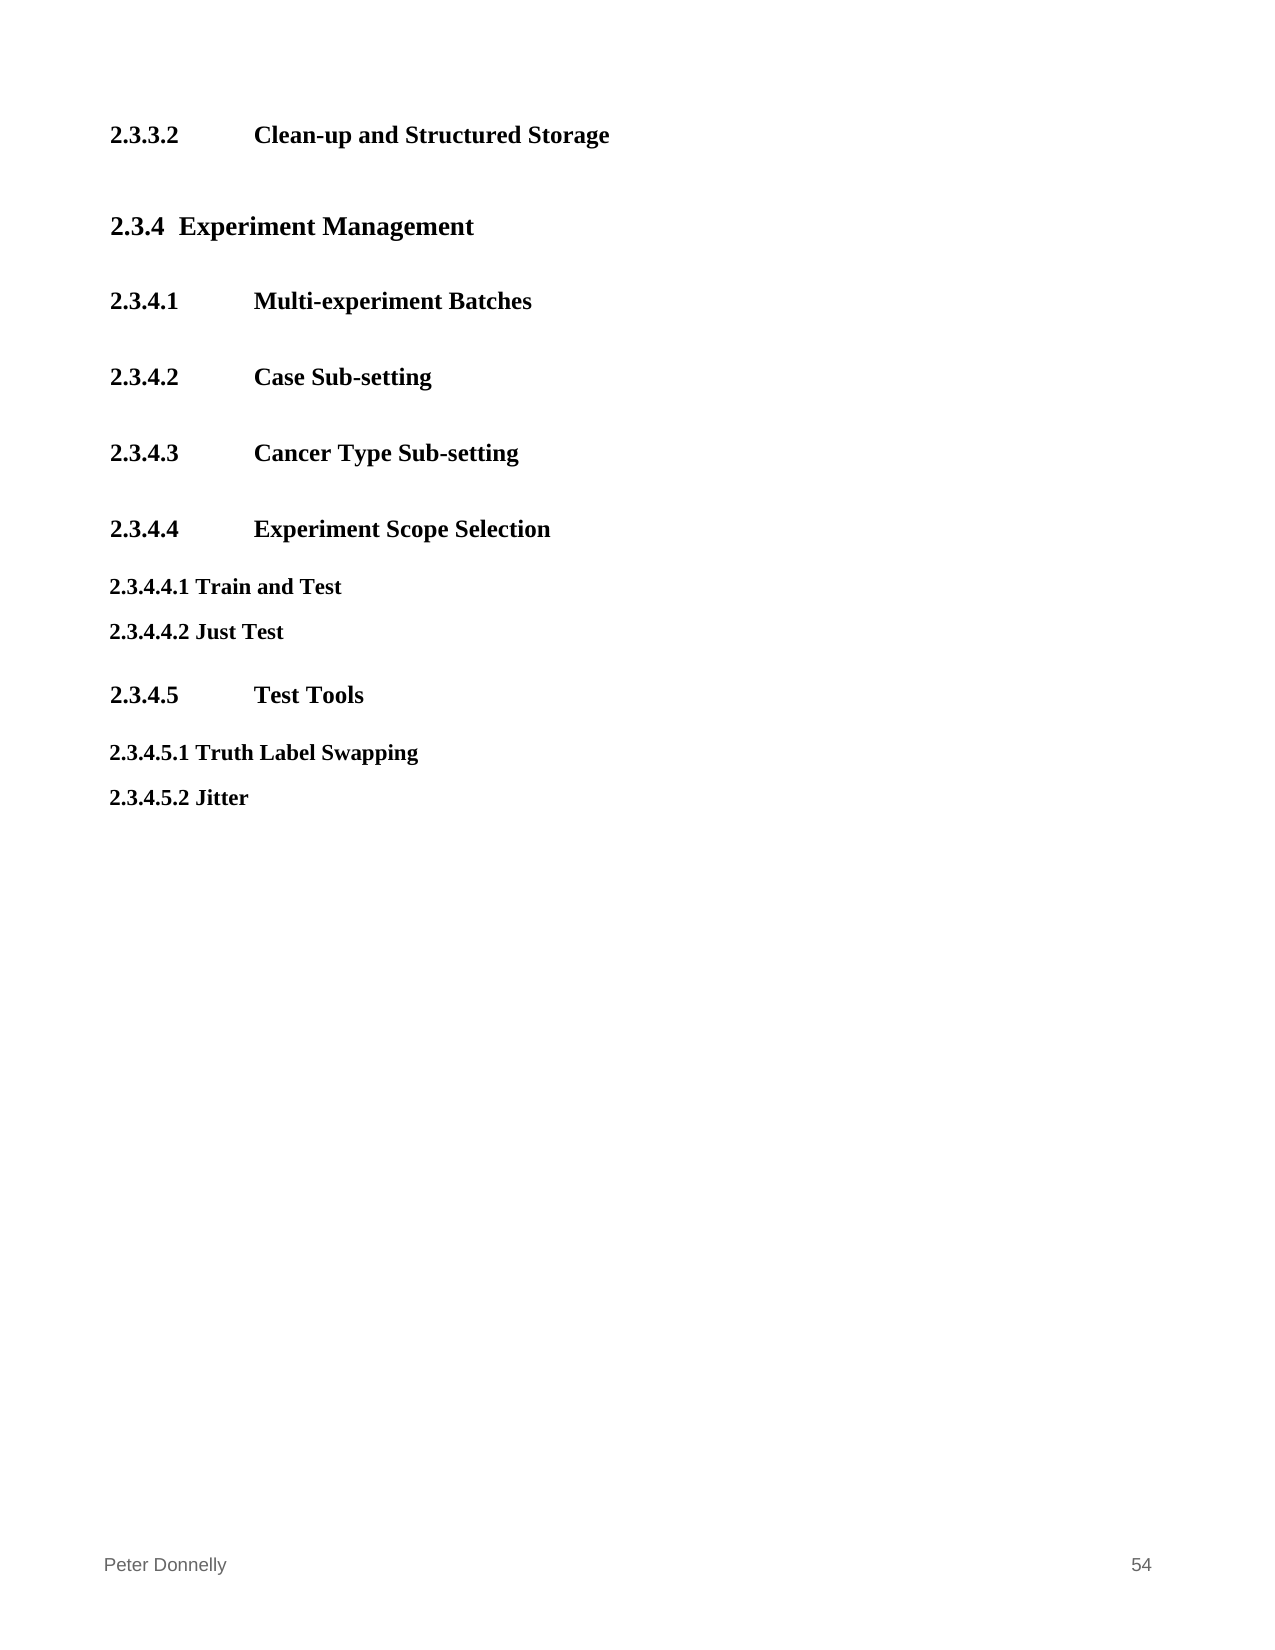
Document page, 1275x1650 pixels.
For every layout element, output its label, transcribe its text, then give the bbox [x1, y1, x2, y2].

subtitle Clean-up and Structured Storage [103, 120, 1181, 148]
subtitle Train and Test [103, 573, 1181, 599]
subtitle Experiment Management [103, 211, 1181, 242]
subtitle Truth Label Swapping [103, 739, 1181, 765]
subtitle Experiment Scope Selection [103, 514, 1181, 542]
subtitle Multi-experiment Batches [103, 286, 1181, 315]
subtitle Cancer Type Sub-setting [103, 438, 1181, 467]
subtitle Jitter [103, 784, 1181, 810]
subtitle Case Sub-setting [103, 362, 1181, 391]
subtitle Test Tools [103, 680, 1181, 709]
subtitle Just Test [103, 618, 1181, 644]
